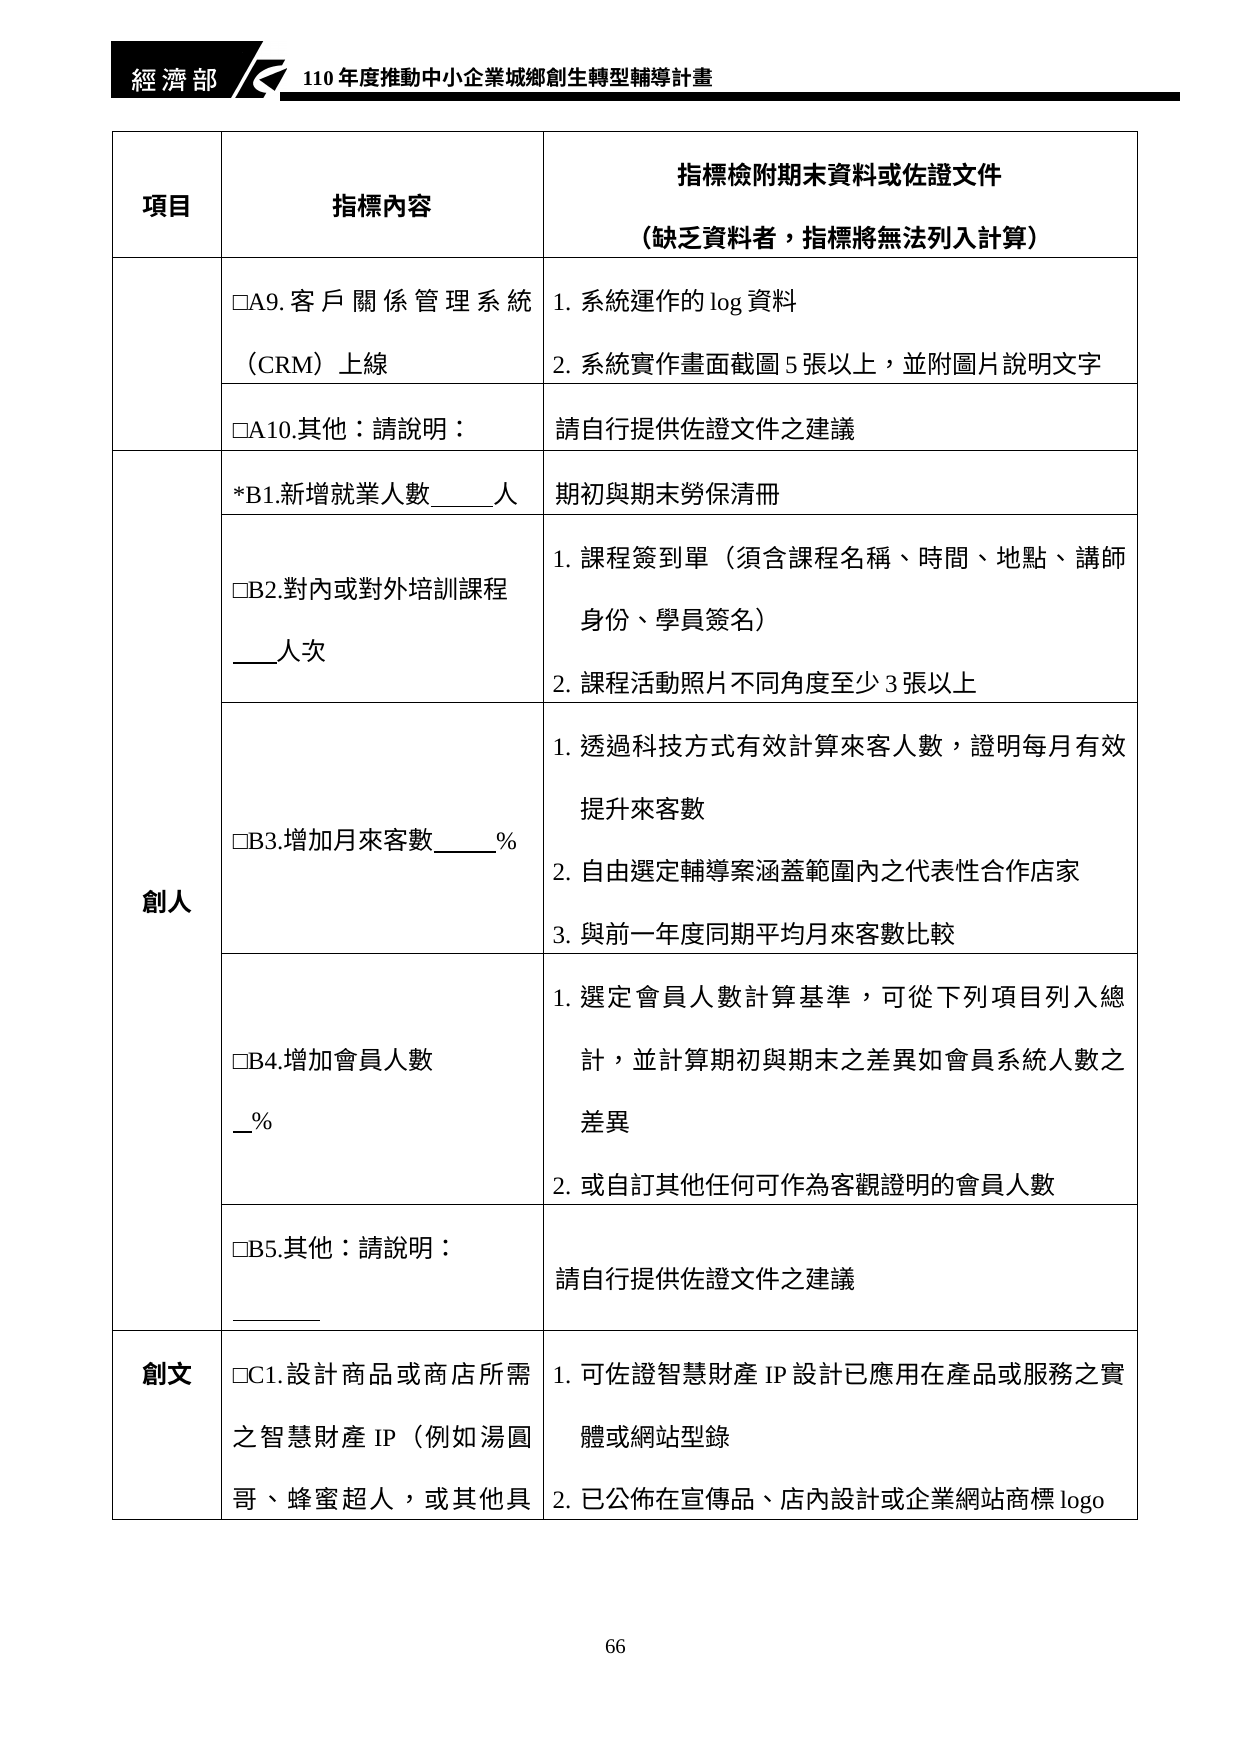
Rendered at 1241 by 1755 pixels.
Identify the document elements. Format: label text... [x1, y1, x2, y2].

table_cell 創文 [113, 1331, 221, 1519]
table_cell 請自行提供佐證文件之建議 [544, 384, 1137, 450]
table_cell □B5.其他：請說明： [222, 1205, 543, 1330]
table_cell [113, 258, 221, 450]
table_cell □B4.增加會員人數 % [222, 954, 543, 1204]
table_cell 創人 [113, 451, 221, 1330]
table_cell 選定會員人數計算基準，可從下列項目列入總計，並計算期初與期末之差異如會員系統人數之差異 或自訂其他任何可作為客觀證明的會員人數 [544, 954, 1137, 1204]
table_cell 系統運作的log資料 系統實作畫面截圖5張以上，並附圖片說明文字 [544, 258, 1137, 383]
table_cell 期初與期末勞保清冊 [544, 451, 1137, 513]
table_cell □A9.客戶關係管理系統（CRM）上線 [222, 258, 543, 383]
table_header 指標內容 [222, 132, 543, 257]
table_cell 可佐證智慧財產IP設計已應用在產品或服務之實體或網站型錄 已公佈在宣傳品、店內設計或企業網站商標logo [544, 1331, 1137, 1519]
table_header 項目 [113, 132, 221, 257]
table_header 指標檢附期末資料或佐證文件 （缺乏資料者，指標將無法列入計算） [544, 132, 1137, 257]
table_cell *B1.新增就業人數 人 [222, 451, 543, 513]
table_cell □A10.其他：請說明： [222, 384, 543, 450]
table_cell 課程簽到單（須含課程名稱、時間、地點、講師身份、學員簽名） 課程活動照片不同角度至少3張以上 [544, 515, 1137, 702]
table_cell 請自行提供佐證文件之建議 [544, 1205, 1137, 1330]
table_cell 透過科技方式有效計算來客人數，證明每月有效提升來客數 自由選定輔導案涵蓋範圍內之代表性合作店家 與前一年度同期平均月來客數比較 [544, 703, 1137, 953]
table_cell □C1.設計商品或商店所需之智慧財產IP（例如湯圓哥、蜂蜜超人，或其他具 [222, 1331, 543, 1519]
table_cell □B3.增加月來客數 % [222, 703, 543, 953]
picture [111, 41, 287, 98]
table_cell □B2.對內或對外培訓課程 人次 [222, 515, 543, 702]
